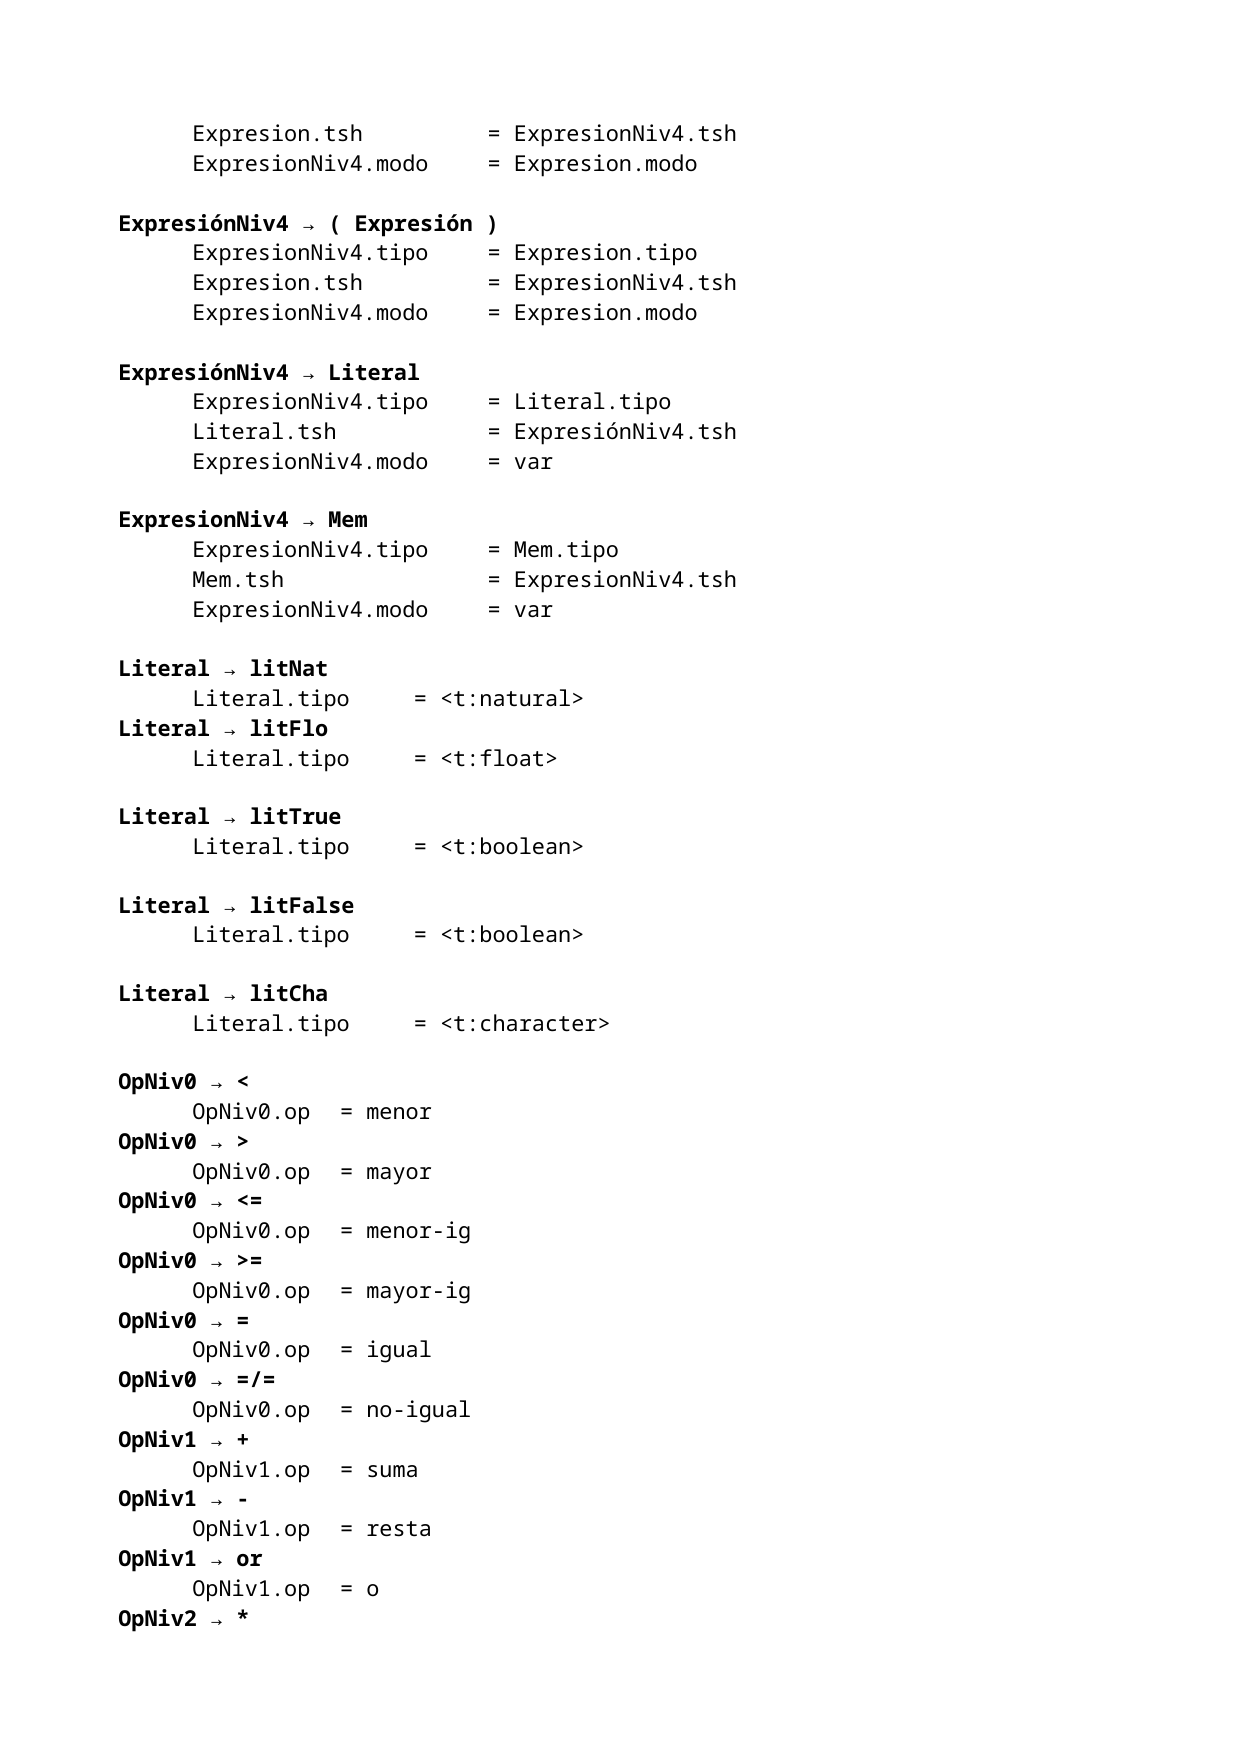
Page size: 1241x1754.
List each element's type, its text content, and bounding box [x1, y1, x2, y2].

text OpNiv0.op = menor-ig [118, 1215, 1122, 1245]
text OpNiv0 → =/= [118, 1364, 1122, 1394]
text Literal → litTrue [118, 801, 1122, 831]
text ExpresionNiv4.modo = var [118, 594, 1122, 623]
text Literal.tsh = ExpresiónNiv4.tsh [118, 416, 1122, 446]
text OpNiv0.op = menor [118, 1096, 1122, 1126]
text OpNiv0.op = mayor-ig [118, 1275, 1122, 1304]
text Literal.tipo = <t:boolean> [118, 919, 1122, 949]
text OpNiv0.op = mayor [118, 1156, 1122, 1185]
text ExpresionNiv4.tipo = Expresion.tipo [118, 237, 1122, 267]
text Literal.tipo = <t:boolean> [118, 831, 1122, 861]
text Expresion.tsh = ExpresionNiv4.tsh [118, 118, 1122, 148]
text Literal.tipo = <t:character> [118, 1008, 1122, 1037]
text ExpresionNiv4.modo = Expresion.modo [118, 297, 1122, 327]
text OpNiv0 → <= [118, 1185, 1122, 1215]
text ExpresionNiv4.modo = Expresion.modo [118, 148, 1122, 178]
text ExpresiónNiv4 → Literal [118, 356, 1122, 386]
text Literal.tipo = <t:float> [118, 743, 1122, 772]
text Expresion.tsh = ExpresionNiv4.tsh [118, 267, 1122, 297]
text ExpresionNiv4.tipo = Literal.tipo [118, 386, 1122, 416]
text OpNiv1.op = o [118, 1573, 1122, 1602]
text Mem.tsh = ExpresionNiv4.tsh [118, 564, 1122, 594]
text ExpresionNiv4.modo = var [118, 446, 1122, 476]
text OpNiv1 → - [118, 1483, 1122, 1513]
text OpNiv1 → + [118, 1424, 1122, 1453]
text ExpresiónNiv4 → ( Expresión ) [118, 207, 1122, 237]
text OpNiv0 → >= [118, 1245, 1122, 1275]
text OpNiv0.op = no-igual [118, 1394, 1122, 1424]
text OpNiv1.op = suma [118, 1453, 1122, 1483]
text OpNiv0 → > [118, 1126, 1122, 1156]
text Literal.tipo = <t:natural> [118, 683, 1122, 713]
text OpNiv1 → or [118, 1543, 1122, 1573]
text ExpresionNiv4 → Mem [118, 504, 1122, 534]
text OpNiv0.op = igual [118, 1334, 1122, 1364]
text Literal → litNat [118, 653, 1122, 683]
text Literal → litFalse [118, 889, 1122, 919]
text OpNiv2 → * [118, 1602, 1122, 1632]
text Literal → litFlo [118, 713, 1122, 743]
text OpNiv0 → < [118, 1066, 1122, 1096]
text Literal → litCha [118, 978, 1122, 1008]
text OpNiv0 → = [118, 1304, 1122, 1334]
text OpNiv1.op = resta [118, 1513, 1122, 1543]
text ExpresionNiv4.tipo = Mem.tipo [118, 534, 1122, 564]
